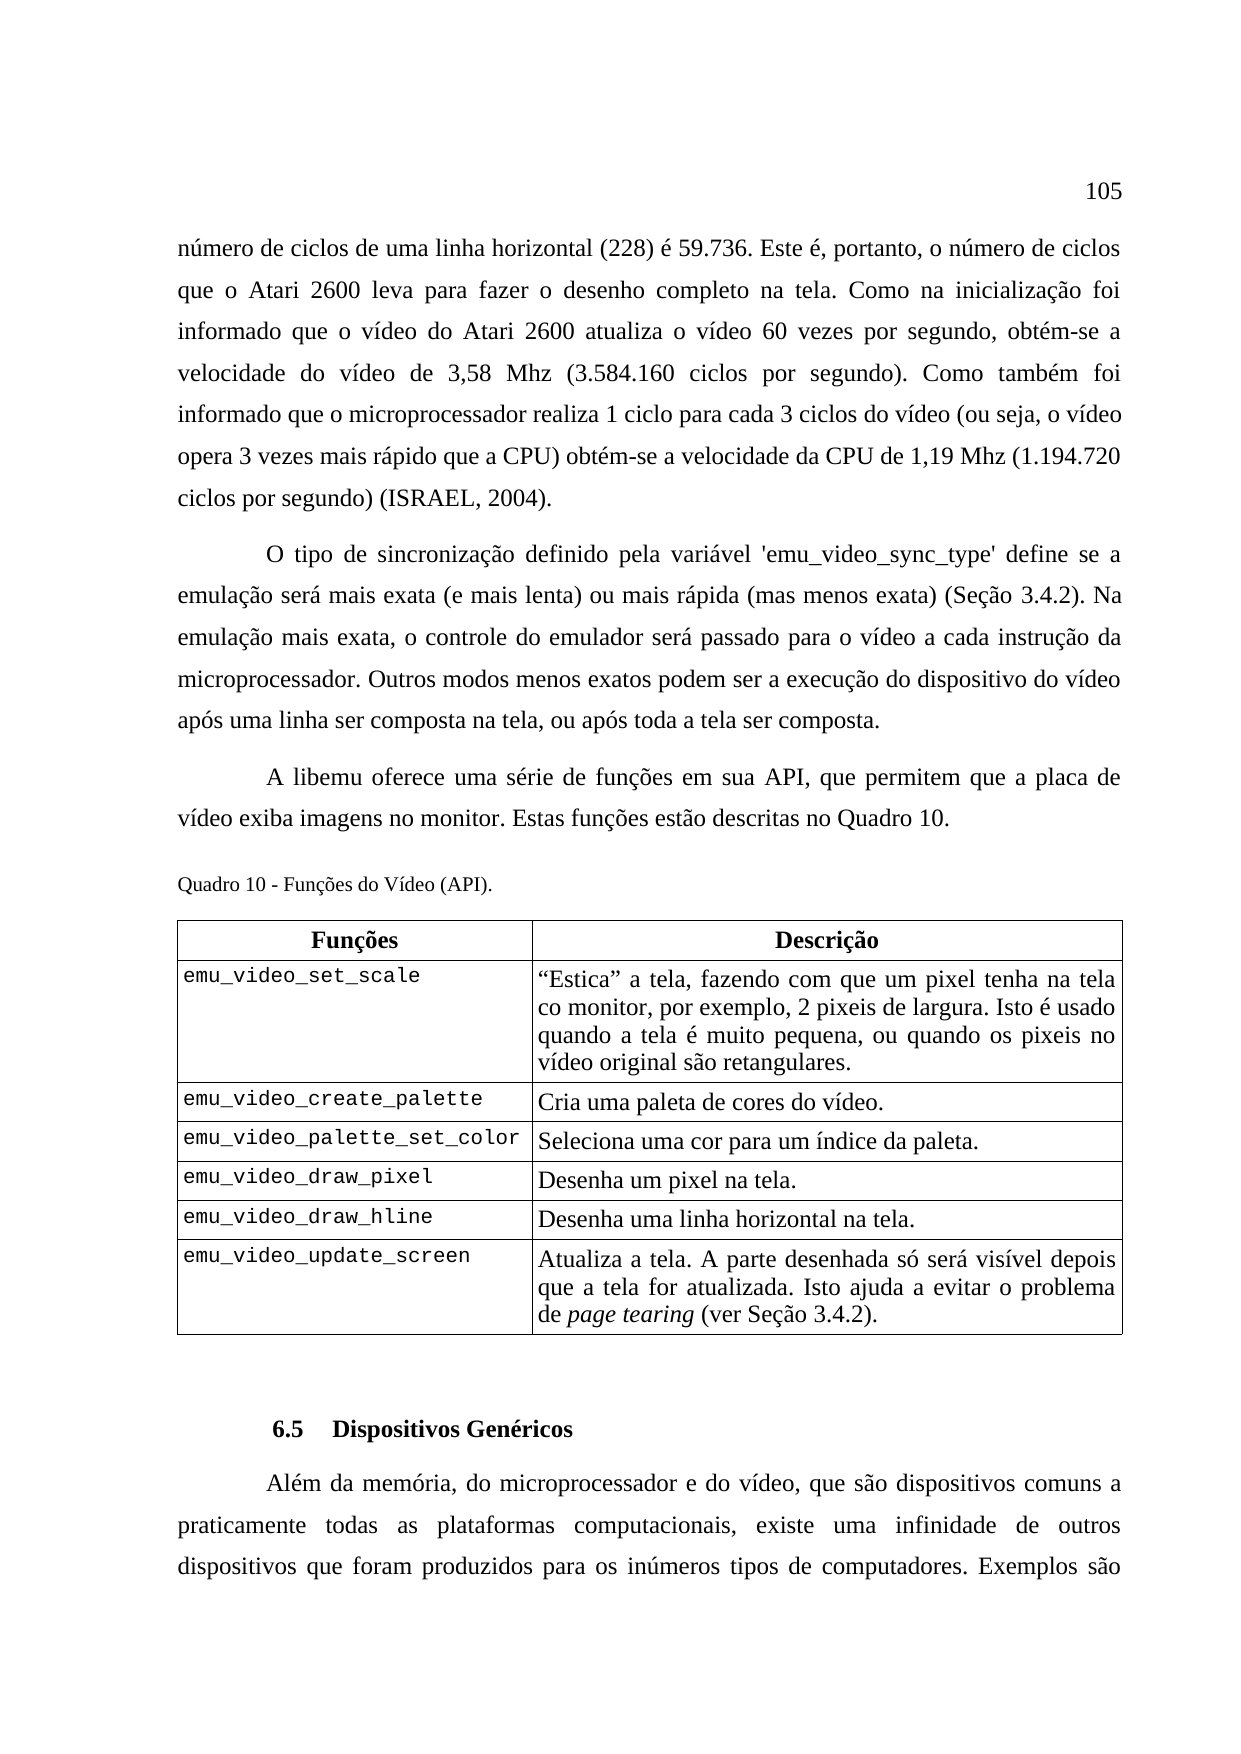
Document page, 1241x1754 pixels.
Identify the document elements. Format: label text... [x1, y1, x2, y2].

table_cell emu_video_set_scale [178, 961, 532, 1082]
table_cell Desenha uma linha horizontal na tela. [533, 1201, 1122, 1239]
table_header Descrição [533, 921, 1122, 959]
text Além da memória, do microprocessador e do vídeo, que são dispositivos comuns a praticamente todas as plataformas computacionais, existe uma infinidade de outros dispositivos que foram produzidos para os inúmeros tipos de computadores. Exemplos são [177, 1469, 1122, 1580]
table_cell Desenha um pixel na tela. [533, 1162, 1122, 1200]
text O tipo de sincronização definido pela variável 'emu_video_sync_type' define se a emulação será mais exata (e mais lenta) ou mais rápida (mas menos exata) (Seção 3.4.2). Na emulação mais exata, o controle do emulador será passado para o vídeo a cada instrução da microprocessador. Outros modos menos exatos podem ser a execução do dispositivo do vídeo após uma linha ser composta na tela, ou após toda a tela ser composta. [177, 540, 1122, 734]
table_header Funções [178, 921, 532, 959]
subtitle Dispositivos Genéricos [177, 1415, 1122, 1443]
table_cell Cria uma paleta de cores do vídeo. [533, 1083, 1122, 1121]
table_cell “Estica” a tela, fazendo com que um pixel tenha na tela co monitor, por exemplo, 2 pixeis de largura. Isto é usado quando a tela é muito pequena, ou quando os pixeis no vídeo original são retangulares. [533, 961, 1122, 1082]
table_cell emu_video_create_palette [178, 1083, 532, 1121]
table_cell emu_video_update_screen [178, 1240, 532, 1334]
table_cell emu_video_draw_hline [178, 1201, 532, 1239]
table_cell Seleciona uma cor para um índice da paleta. [533, 1122, 1122, 1161]
text A libemu oferece uma série de funções em sua API, que permitem que a placa de vídeo exiba imagens no monitor. Estas funções estão descritas no Quadro 10. [177, 763, 1122, 832]
table_cell emu_video_draw_pixel [178, 1162, 532, 1200]
table_cell emu_video_palette_set_color [178, 1122, 532, 1161]
table_cell Atualiza a tela. A parte desenhada só será visível depois que a tela for atualizada. Isto ajuda a evitar o problema de page tearing (ver Seção 3.4.2). [533, 1240, 1122, 1334]
text número de ciclos de uma linha horizontal (228) é 59.736. Este é, portanto, o número de ciclos que o Atari 2600 leva para fazer o desenho completo na tela. Como na inicialização foi informado que o vídeo do Atari 2600 atualiza o vídeo 60 vezes por segundo, obtém-se a velocidade do vídeo de 3,58 Mhz (3.584.160 ciclos por segundo). Como também foi informado que o microprocessador realiza 1 ciclo para cada 3 ciclos do vídeo (ou seja, o vídeo opera 3 vezes mais rápido que a CPU) obtém-se a velocidade da CPU de 1,19 Mhz (1.194.720 ciclos por segundo) (ISRAEL, 2004). [177, 234, 1122, 511]
text Quadro 10 - Funções do Vídeo (API). [177, 873, 1122, 896]
